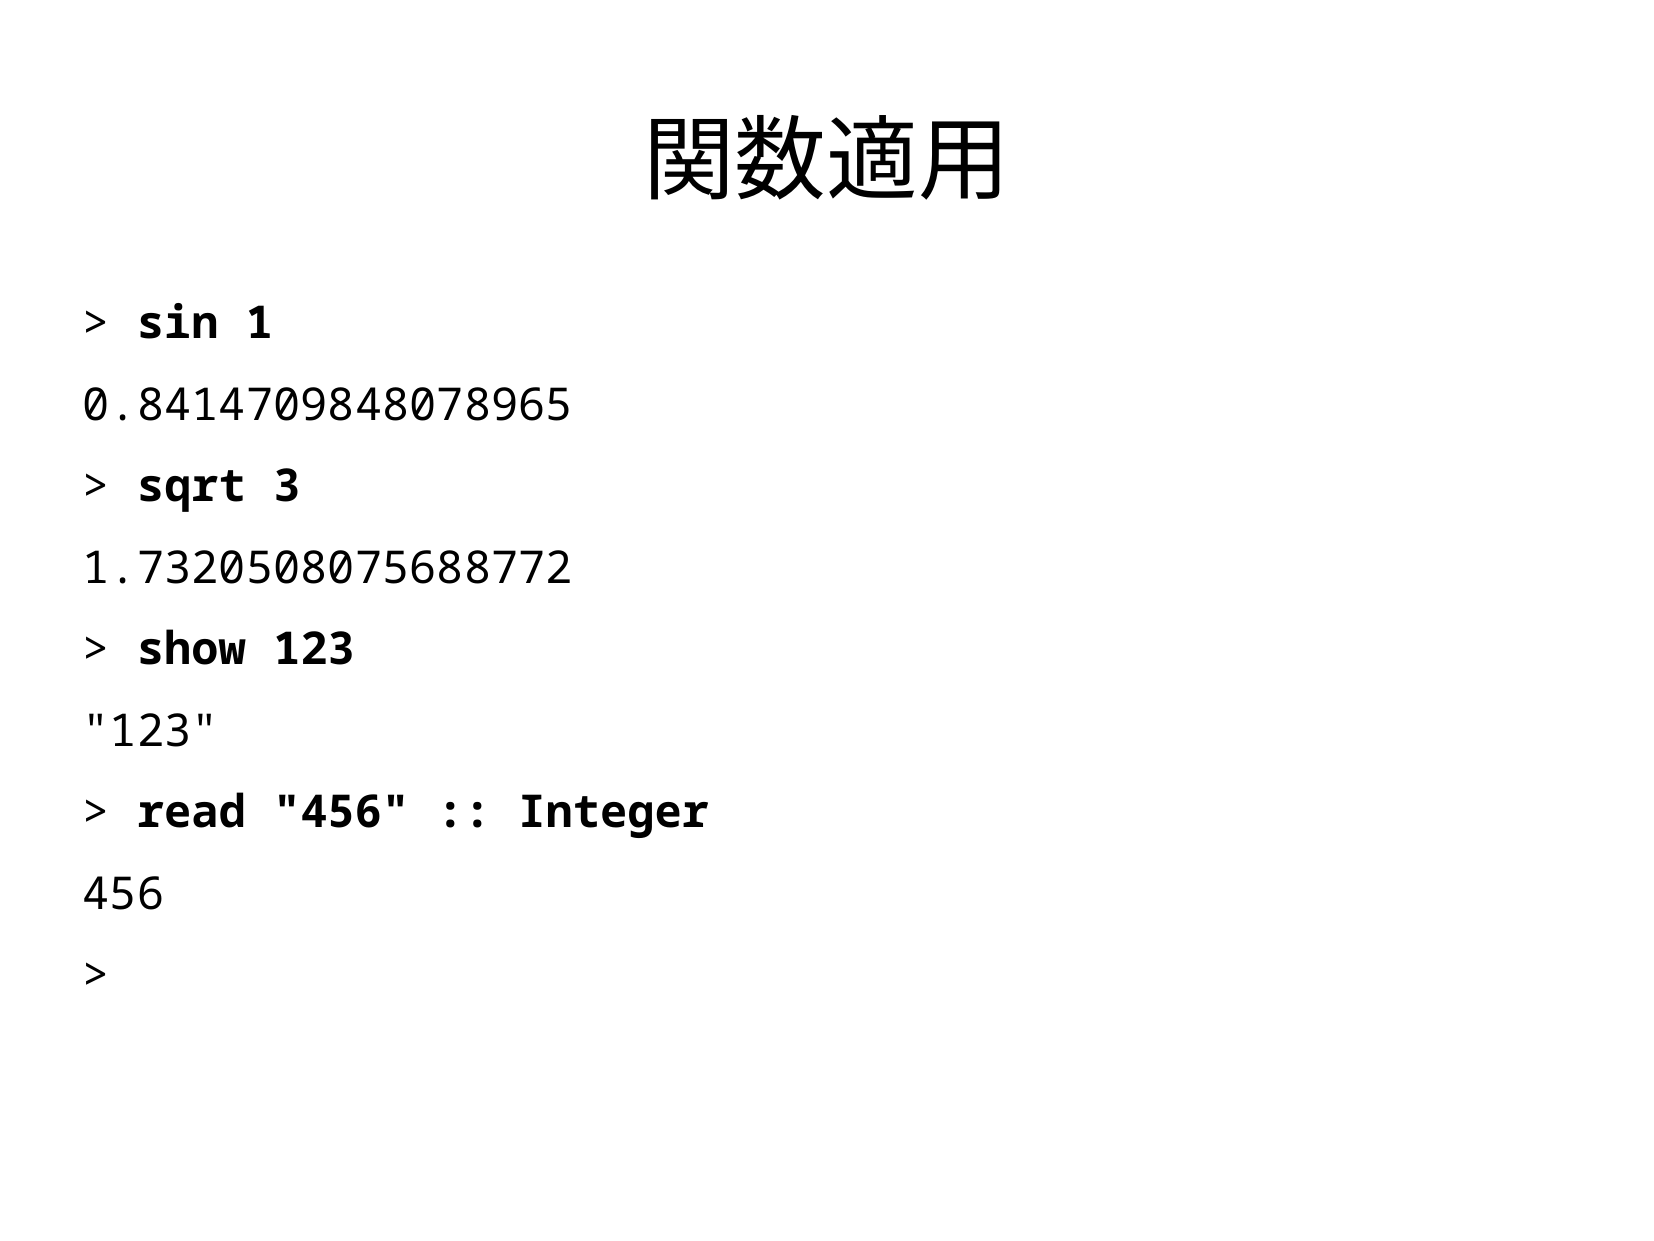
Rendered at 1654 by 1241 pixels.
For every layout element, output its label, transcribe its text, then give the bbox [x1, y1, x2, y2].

title 関数適用 [82, 49, 1571, 257]
list > sin 1 0.8414709848078965 > sqrt 3 1.7320508075688772 > show 123 "123" > read "456" :: Integer 456 > [82, 290, 1571, 1010]
